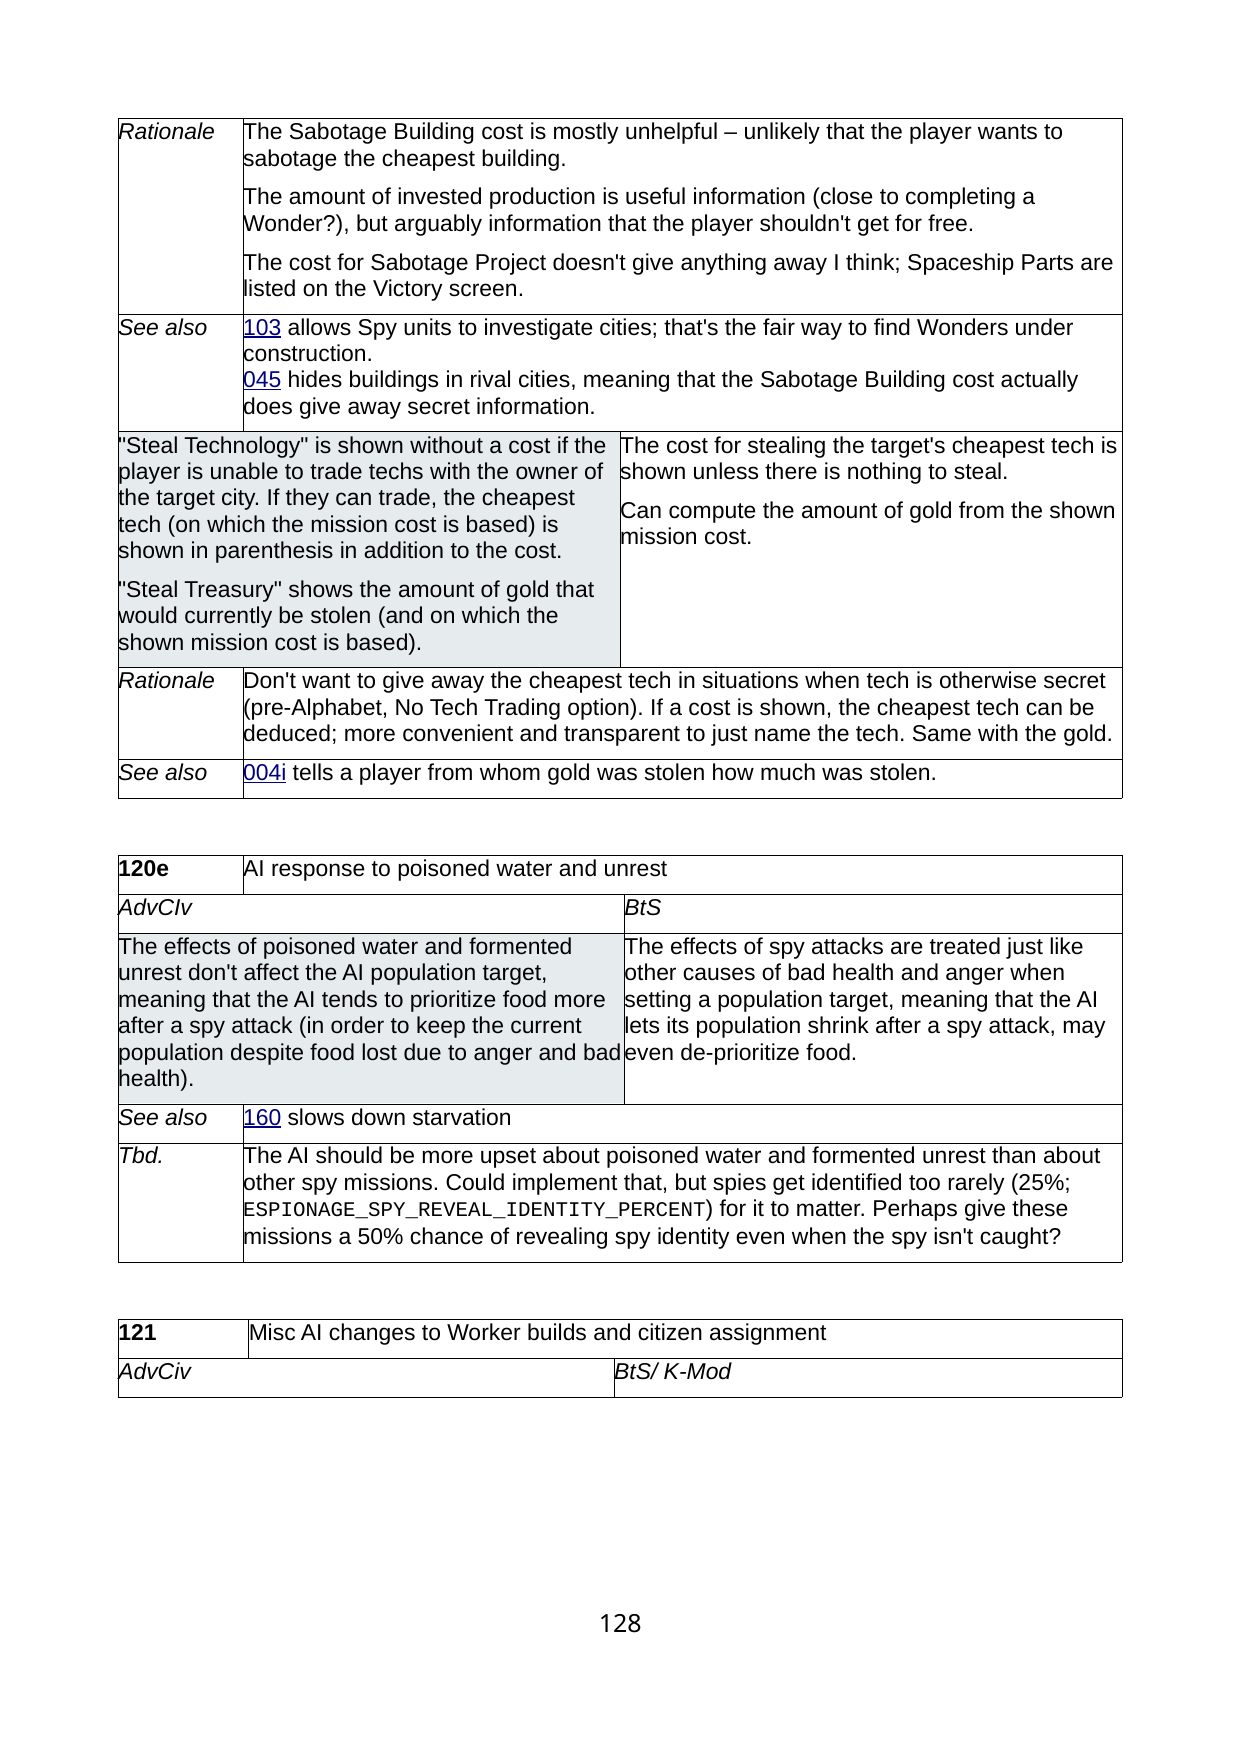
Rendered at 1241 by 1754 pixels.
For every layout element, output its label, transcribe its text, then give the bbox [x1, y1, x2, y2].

table_cell The effects of poisoned water and formented unrest don't affect the AI population target, meaning that the AI tends to prioritize food more after a spy attack (in order to keep the current population despite food lost due to anger and bad health). [119, 934, 624, 1103]
table_cell BtS [625, 895, 1122, 933]
table_header AI response to poisoned water and unrest [244, 856, 1122, 894]
table_cell See also [119, 1105, 243, 1142]
table_cell "Steal Technology" is shown without a cost if the player is unable to trade techs with the owner of the target city. If they can trade, the cheapest tech (on which the mission cost is based) is shown in parenthesis in addition to the cost. "Steal Treasury" shows the amount of gold that would currently be stolen (and on which the shown mission cost is based). [119, 432, 620, 667]
table_cell 160 slows down starvation [244, 1105, 1122, 1142]
table_cell AdvCIv [119, 895, 624, 933]
table_cell Rationale [119, 119, 243, 313]
table_cell The effects of spy attacks are treated just like other causes of bad health and anger when setting a population target, meaning that the AI lets its population shrink after a spy attack, may even de-prioritize food. [625, 934, 1122, 1103]
table_cell 103 allows Spy units to investigate cities; that's the fair way to find Wonders under construction. 045 hides buildings in rival cities, meaning that the Sabotage Building cost actually does give away secret information. [244, 315, 1122, 431]
table_cell The cost for stealing the target's cheapest tech is shown unless there is nothing to steal. Can compute the amount of gold from the shown mission cost. [621, 432, 1122, 667]
table_cell Tbd. [119, 1144, 243, 1262]
table_cell Don't want to give away the cheapest tech in situations when tech is otherwise secret (pre-Alphabet, No Tech Trading option). If a cost is shown, the cheapest tech can be deduced; more convenient and transparent to just name the tech. Same with the gold. [244, 668, 1122, 759]
table_cell The Sabotage Building cost is mostly unhelpful – unlikely that the player wants to sabotage the cheapest building. The amount of invested production is useful information (close to completing a Wonder?), but arguably information that the player shouldn't get for free. The cost for Sabotage Project doesn't give anything away I think; Spaceship Parts are listed on the Victory screen. [244, 119, 1122, 313]
table_header 121 [119, 1320, 248, 1358]
table_header Misc AI changes to Worker builds and citizen assignment [249, 1320, 1122, 1358]
table_cell See also [119, 315, 243, 431]
table_cell 004i tells a player from whom gold was stolen how much was stolen. [244, 760, 1122, 798]
table_cell AdvCiv [119, 1359, 614, 1397]
table_cell BtS/ K-Mod [615, 1359, 1122, 1397]
table_cell See also [119, 760, 243, 798]
table_cell The AI should be more upset about poisoned water and formented unrest than about other spy missions. Could implement that, but spies get identified too rarely (25%; ESPIONAGE_SPY_REVEAL_IDENTITY_PERCENT) for it to matter. Perhaps give these missions a 50% chance of revealing spy identity even when the spy isn't caught? [244, 1144, 1122, 1262]
table_header 120e [119, 856, 243, 894]
table_cell Rationale [119, 668, 243, 759]
